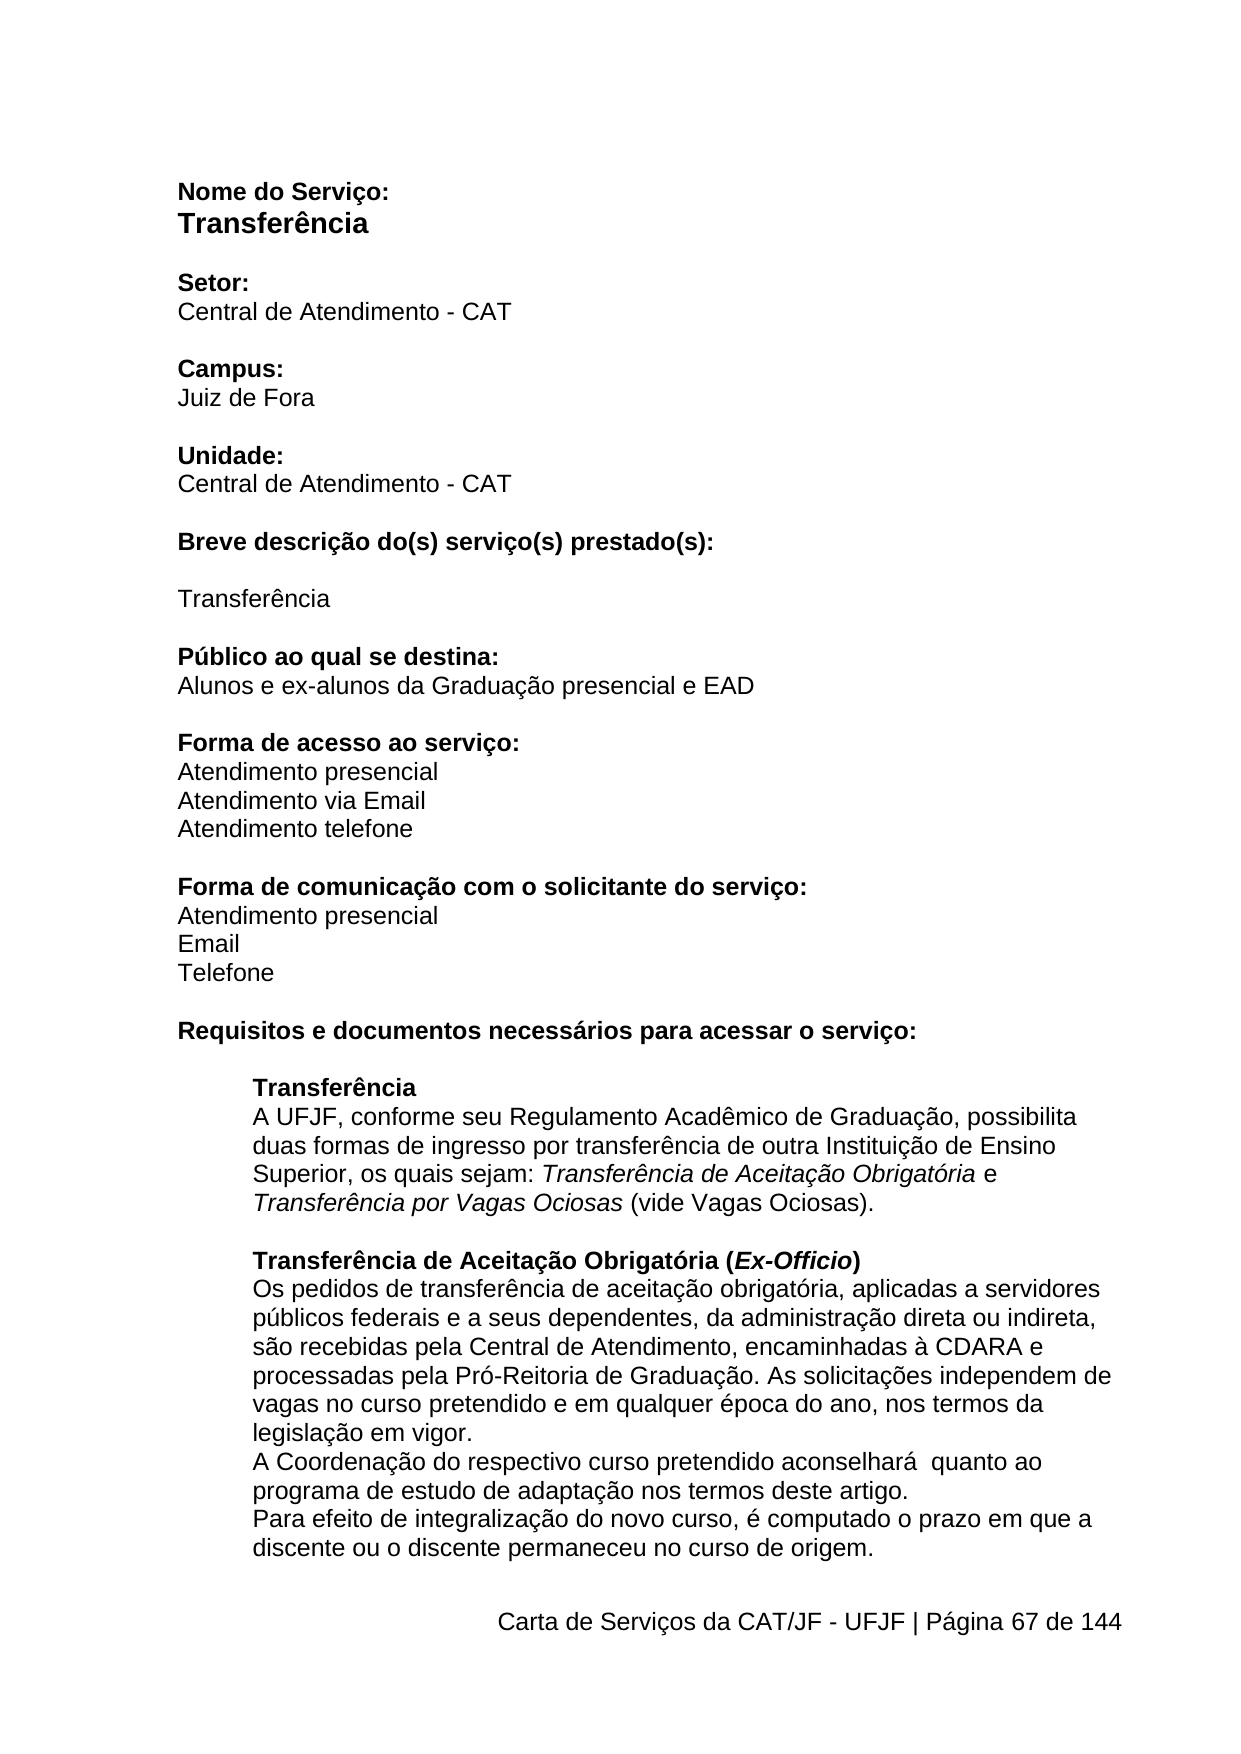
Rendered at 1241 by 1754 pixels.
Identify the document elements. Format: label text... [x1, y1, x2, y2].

text Campus: Juiz de Fora [177, 354, 1122, 412]
text Forma de comunicação com o solicitante do serviço: Atendimento presencial Email Telefone [177, 872, 1122, 987]
text Unidade: Central de Atendimento - CAT [177, 441, 1122, 498]
text Nome do Serviço: [177, 177, 1122, 206]
text Requisitos e documentos necessários para acessar o serviço: [177, 1016, 1122, 1073]
text A Coordenação do respectivo curso pretendido aconselhará quanto ao programa de estudo de adaptação nos termos deste artigo. [252, 1447, 1122, 1504]
subtitle Transferência [177, 206, 1122, 239]
text Os pedidos de transferência de aceitação obrigatória, aplicadas a servidores públicos federais e a seus dependentes, da administração direta ou indireta, são recebidas pela Central de Atendimento, encaminhadas à CDARA e processadas pela Pró-Reitoria de Graduação. As solicitações independem de vagas no curso pretendido e em qualquer época do ano, nos termos da legislação em vigor. [252, 1274, 1122, 1447]
text A UFJF, conforme seu Regulamento Acadêmico de Graduação, possibilita duas formas de ingresso por transferência de outra Instituição de Ensino Superior, os quais sejam: Transferência de Aceitação Obrigatória e Transferência por Vagas Ociosas (vide Vagas Ociosas). [252, 1102, 1122, 1217]
text Transferência de Aceitação Obrigatória (Ex-Officio) [252, 1246, 1122, 1274]
text Transferência [252, 1073, 1122, 1102]
text Breve descrição do(s) serviço(s) prestado(s): Transferência [177, 527, 1122, 642]
text Forma de acesso ao serviço: Atendimento presencial Atendimento via Email Atendimento telefone [177, 728, 1122, 843]
text Para efeito de integralização do novo curso, é computado o prazo em que a discente ou o discente permaneceu no curso de origem. [252, 1504, 1122, 1562]
text Público ao qual se destina: Alunos e ex-alunos da Graduação presencial e EAD [177, 642, 1122, 728]
text Setor: Central de Atendimento - CAT [177, 268, 1122, 326]
